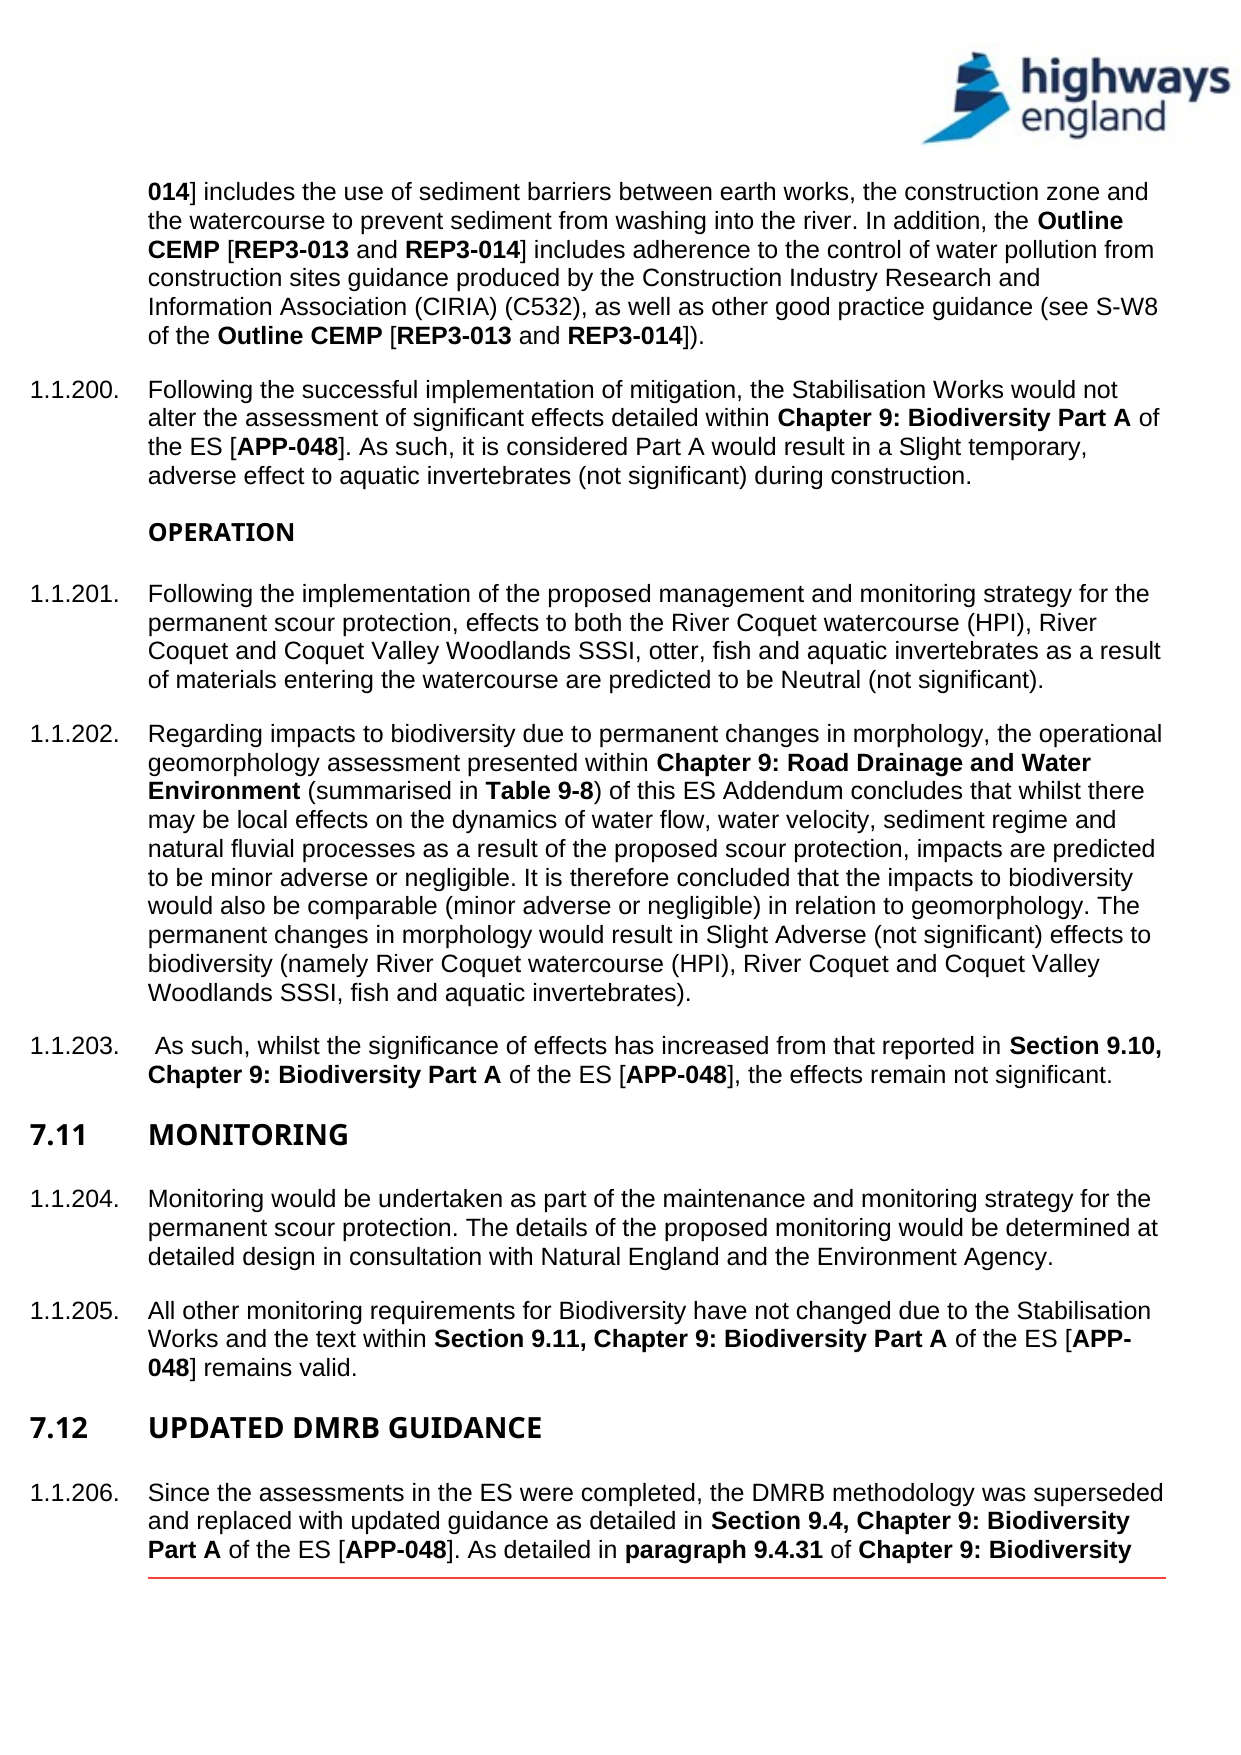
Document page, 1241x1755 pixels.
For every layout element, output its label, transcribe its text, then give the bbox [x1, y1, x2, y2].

list Following the implementation of the proposed management and monitoring strategy for the permanent scour protection, effects to both the River Coquet watercourse (HPI), River Coquet and Coquet Valley Woodlands SSSI, otter, fish and aquatic invertebrates as a result of materials entering the watercourse are predicted to be Neutral (not significant). [29, 579, 1166, 694]
list Regarding impacts to biodiversity due to permanent changes in morphology, the operational geomorphology assessment presented within Chapter 9: Road Drainage and Water Environment (summarised in Table 9-8) of this ES Addendum concludes that whilst there may be local effects on the dynamics of water flow, water velocity, sediment regime and natural fluvial processes as a result of the proposed scour protection, impacts are predicted to be minor adverse or negligible. It is therefore concluded that the impacts to biodiversity would also be comparable (minor adverse or negligible) in relation to geomorphology. The permanent changes in morphology would result in Slight Adverse (not significant) effects to biodiversity (namely River Coquet watercourse (HPI), River Coquet and Coquet Valley Woodlands SSSI, fish and aquatic invertebrates). [29, 719, 1166, 1006]
subtitle OPeration [148, 515, 1166, 549]
list Monitoring would be undertaken as part of the maintenance and monitoring strategy for the permanent scour protection. The details of the proposed monitoring would be determined at detailed design in consultation with Natural England and the Environment Agency. [29, 1184, 1166, 1271]
list 014] includes the use of sediment barriers between earth works, the construction zone and the watercourse to prevent sediment from washing into the river. In addition, the Outline CEMP [REP3-013 and REP3-014] includes adherence to the control of water pollution from construction sites guidance produced by the Construction Industry Research and Information Association (CIRIA) (C532), as well as other good practice guidance (see S-W8 of the Outline CEMP [REP3-013 and REP3-014]). [29, 177, 1166, 350]
list Following the successful implementation of mitigation, the Stabilisation Works would not alter the assessment of significant effects detailed within Chapter 9: Biodiversity Part A of the ES [APP-048]. As such, it is considered Part A would result in a Slight temporary, adverse effect to aquatic invertebrates (not significant) during construction. [29, 375, 1166, 490]
list All other monitoring requirements for Biodiversity have not changed due to the Stabilisation Works and the text within Section 9.11, Chapter 9: Biodiversity Part A of the ES [APP-048] remains valid. [29, 1296, 1166, 1382]
subtitle MONITORING [29, 1114, 1166, 1153]
list Since the assessments in the ES were completed, the DMRB methodology was superseded and replaced with updated guidance as detailed in Section 9.4, Chapter 9: Biodiversity Part A of the ES [APP-048]. As detailed in paragraph 9.4.31 of Chapter 9: Biodiversity [29, 1478, 1166, 1564]
list As such, whilst the significance of effects has increased from that reported in Section 9.10, Chapter 9: Biodiversity Part A of the ES [APP-048], the effects remain not significant. [29, 1031, 1166, 1089]
subtitle Updated DMRB Guidance [29, 1407, 1166, 1447]
